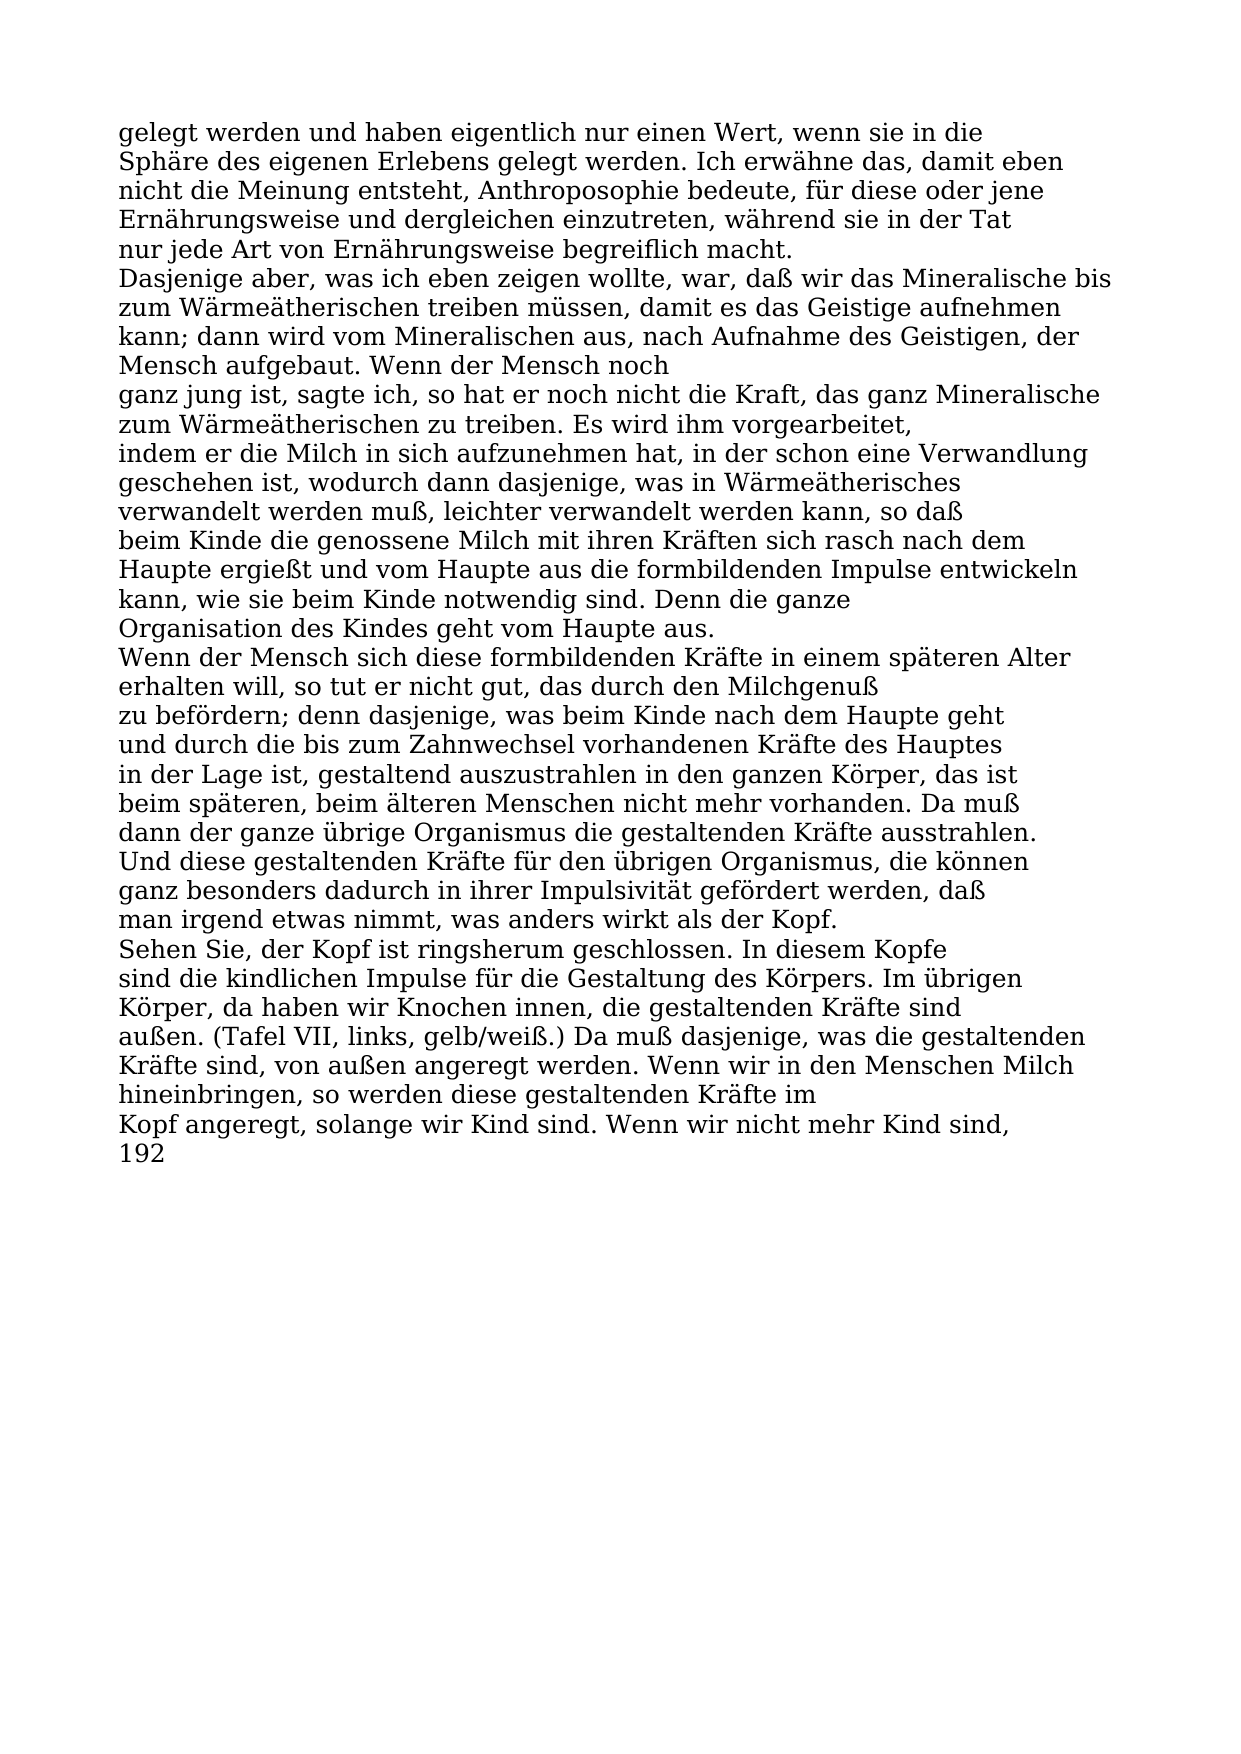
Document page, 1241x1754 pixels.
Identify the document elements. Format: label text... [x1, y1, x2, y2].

text in der Lage ist, gestaltend auszustrahlen in den ganzen Körper, das ist [118, 760, 1122, 789]
text Ernährungsweise und dergleichen einzutreten, während sie in der Tat [118, 206, 1122, 235]
text beim späteren, beim älteren Menschen nicht mehr vorhanden. Da muß [118, 789, 1122, 818]
text indem er die Milch in sich aufzunehmen hat, in der schon eine Verwandlung geschehen ist, wodurch dann dasjenige, was in Wärmeätherisches [118, 439, 1122, 497]
text gelegt werden und haben eigentlich nur einen Wert, wenn sie in die [118, 118, 1122, 147]
text Haupte ergießt und vom Haupte aus die formbildenden Impulse entwickeln kann, wie sie beim Kinde notwendig sind. Denn die ganze [118, 556, 1122, 614]
text Wenn der Mensch sich diese formbildenden Kräfte in einem späteren Alter erhalten will, so tut er nicht gut, das durch den Milchgenuß [118, 643, 1122, 701]
text und durch die bis zum Zahnwechsel vorhandenen Kräfte des Hauptes [118, 731, 1122, 760]
text nicht die Meinung entsteht, Anthroposophie bedeute, für diese oder jene [118, 176, 1122, 206]
text nur jede Art von Ernährungsweise begreiflich macht. [118, 235, 1122, 264]
text Organisation des Kindes geht vom Haupte aus. [118, 614, 1122, 643]
text sind die kindlichen Impulse für die Gestaltung des Körpers. Im übrigen [118, 964, 1122, 993]
text 192 [118, 1139, 1122, 1168]
text außen. (Tafel VII, links, gelb/weiß.) Da muß dasjenige, was die gestaltenden Kräfte sind, von außen angeregt werden. Wenn wir in den Menschen Milch hineinbringen, so werden diese gestaltenden Kräfte im [118, 1022, 1122, 1110]
text Kopf angeregt, solange wir Kind sind. Wenn wir nicht mehr Kind sind, [118, 1110, 1122, 1139]
text verwandelt werden muß, leichter verwandelt werden kann, so daß [118, 497, 1122, 526]
text Und diese gestaltenden Kräfte für den übrigen Organismus, die können [118, 847, 1122, 876]
text Körper, da haben wir Knochen innen, die gestaltenden Kräfte sind [118, 993, 1122, 1022]
text ganz jung ist, sagte ich, so hat er noch nicht die Kraft, das ganz Mineralische zum Wärmeätherischen zu treiben. Es wird ihm vorgearbeitet, [118, 381, 1122, 439]
text beim Kinde die genossene Milch mit ihren Kräften sich rasch nach dem [118, 526, 1122, 556]
text Dasjenige aber, was ich eben zeigen wollte, war, daß wir das Mineralische bis zum Wärmeätherischen treiben müssen, damit es das Geistige aufnehmen kann; dann wird vom Mineralischen aus, nach Aufnahme des Geistigen, der Mensch aufgebaut. Wenn der Mensch noch [118, 264, 1122, 381]
text zu befördern; denn dasjenige, was beim Kinde nach dem Haupte geht [118, 701, 1122, 731]
text man irgend etwas nimmt, was anders wirkt als der Kopf. [118, 906, 1122, 935]
text dann der ganze übrige Organismus die gestaltenden Kräfte ausstrahlen. [118, 818, 1122, 847]
text ganz besonders dadurch in ihrer Impulsivität gefördert werden, daß [118, 876, 1122, 906]
text Sphäre des eigenen Erlebens gelegt werden. Ich erwähne das, damit eben [118, 147, 1122, 176]
text Sehen Sie, der Kopf ist ringsherum geschlossen. In diesem Kopfe [118, 935, 1122, 964]
